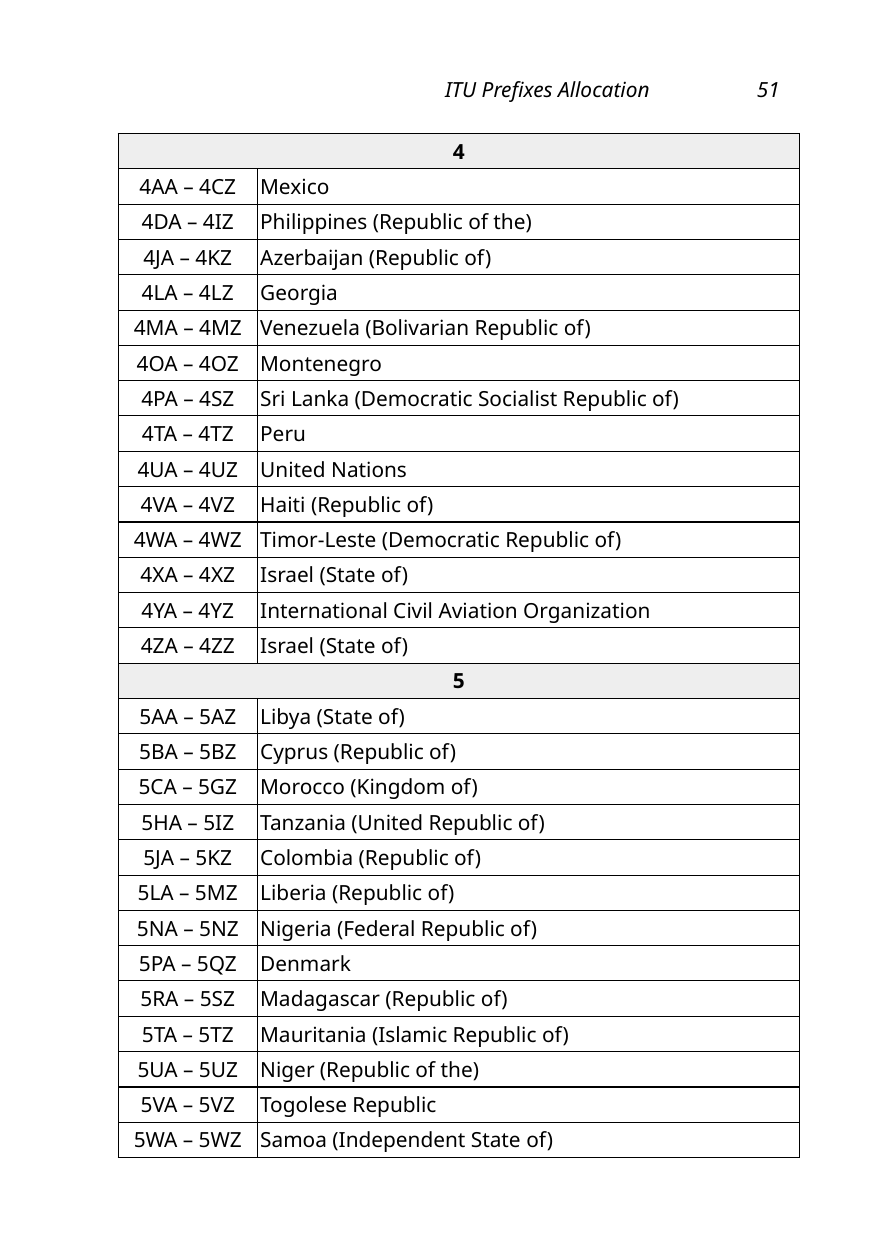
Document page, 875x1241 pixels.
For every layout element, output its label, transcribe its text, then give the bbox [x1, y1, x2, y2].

table_cell 4DA – 4IZ [119, 205, 257, 239]
table_cell Madagascar (Republic of) [258, 981, 799, 1016]
table_cell Tanzania (United Republic of) [258, 805, 799, 839]
table_cell Liberia (Republic of) [258, 876, 799, 910]
table_cell Cyprus (Republic of) [258, 734, 799, 768]
table_cell 5RA – 5SZ [119, 981, 257, 1016]
table_cell Sri Lanka (Democratic Socialist Republic of) [258, 381, 799, 415]
table_cell 4YA – 4YZ [119, 593, 257, 627]
table_cell 5LA – 5MZ [119, 876, 257, 910]
table_cell 4ZA – 4ZZ [119, 628, 257, 663]
table_cell 4LA – 4LZ [119, 275, 257, 309]
table_cell Nigeria (Federal Republic of) [258, 911, 799, 945]
table_cell 5BA – 5BZ [119, 734, 257, 768]
table_cell 5WA – 5WZ [119, 1123, 257, 1157]
table_cell 4AA – 4CZ [119, 169, 257, 203]
table_cell 4JA – 4KZ [119, 240, 257, 274]
table_cell 5UA – 5UZ [119, 1052, 257, 1086]
table_cell Morocco (Kingdom of) [258, 770, 799, 804]
table_cell Mexico [258, 169, 799, 203]
table_cell 4XA – 4XZ [119, 558, 257, 592]
table_cell Haiti (Republic of) [258, 487, 799, 521]
table_cell 5HA – 5IZ [119, 805, 257, 839]
table_cell Niger (Republic of the) [258, 1052, 799, 1086]
table_cell Azerbaijan (Republic of) [258, 240, 799, 274]
table_cell United Nations [258, 452, 799, 486]
table_cell International Civil Aviation Organization [258, 593, 799, 627]
table_cell 5TA – 5TZ [119, 1017, 257, 1051]
table_cell 5PA – 5QZ [119, 946, 257, 980]
table_cell 4MA – 4MZ [119, 311, 257, 345]
table_cell 5VA – 5VZ [119, 1088, 257, 1122]
table_cell 5JA – 5KZ [119, 840, 257, 874]
table_cell Timor-Leste (Democratic Republic of) [258, 523, 799, 557]
table_cell Venezuela (Bolivarian Republic of) [258, 311, 799, 345]
table_cell 5CA – 5GZ [119, 770, 257, 804]
table_cell 5 [119, 664, 799, 698]
table_cell Israel (State of) [258, 628, 799, 663]
table_cell Peru [258, 416, 799, 451]
table_cell Libya (State of) [258, 699, 799, 733]
table_cell Israel (State of) [258, 558, 799, 592]
table_cell Mauritania (Islamic Republic of) [258, 1017, 799, 1051]
table_cell 5NA – 5NZ [119, 911, 257, 945]
table_cell 4OA – 4OZ [119, 346, 257, 380]
table_cell 4 [119, 134, 799, 168]
table_cell Philippines (Republic of the) [258, 205, 799, 239]
table_cell 4PA – 4SZ [119, 381, 257, 415]
table_cell 4WA – 4WZ [119, 523, 257, 557]
table_cell Denmark [258, 946, 799, 980]
table_cell Samoa (Independent State of) [258, 1123, 799, 1157]
table_cell Togolese Republic [258, 1088, 799, 1122]
table_cell 5AA – 5AZ [119, 699, 257, 733]
table_cell Colombia (Republic of) [258, 840, 799, 874]
table_cell 4VA – 4VZ [119, 487, 257, 521]
table_cell Montenegro [258, 346, 799, 380]
table_cell 4TA – 4TZ [119, 416, 257, 451]
table_cell 4UA – 4UZ [119, 452, 257, 486]
table_cell Georgia [258, 275, 799, 309]
